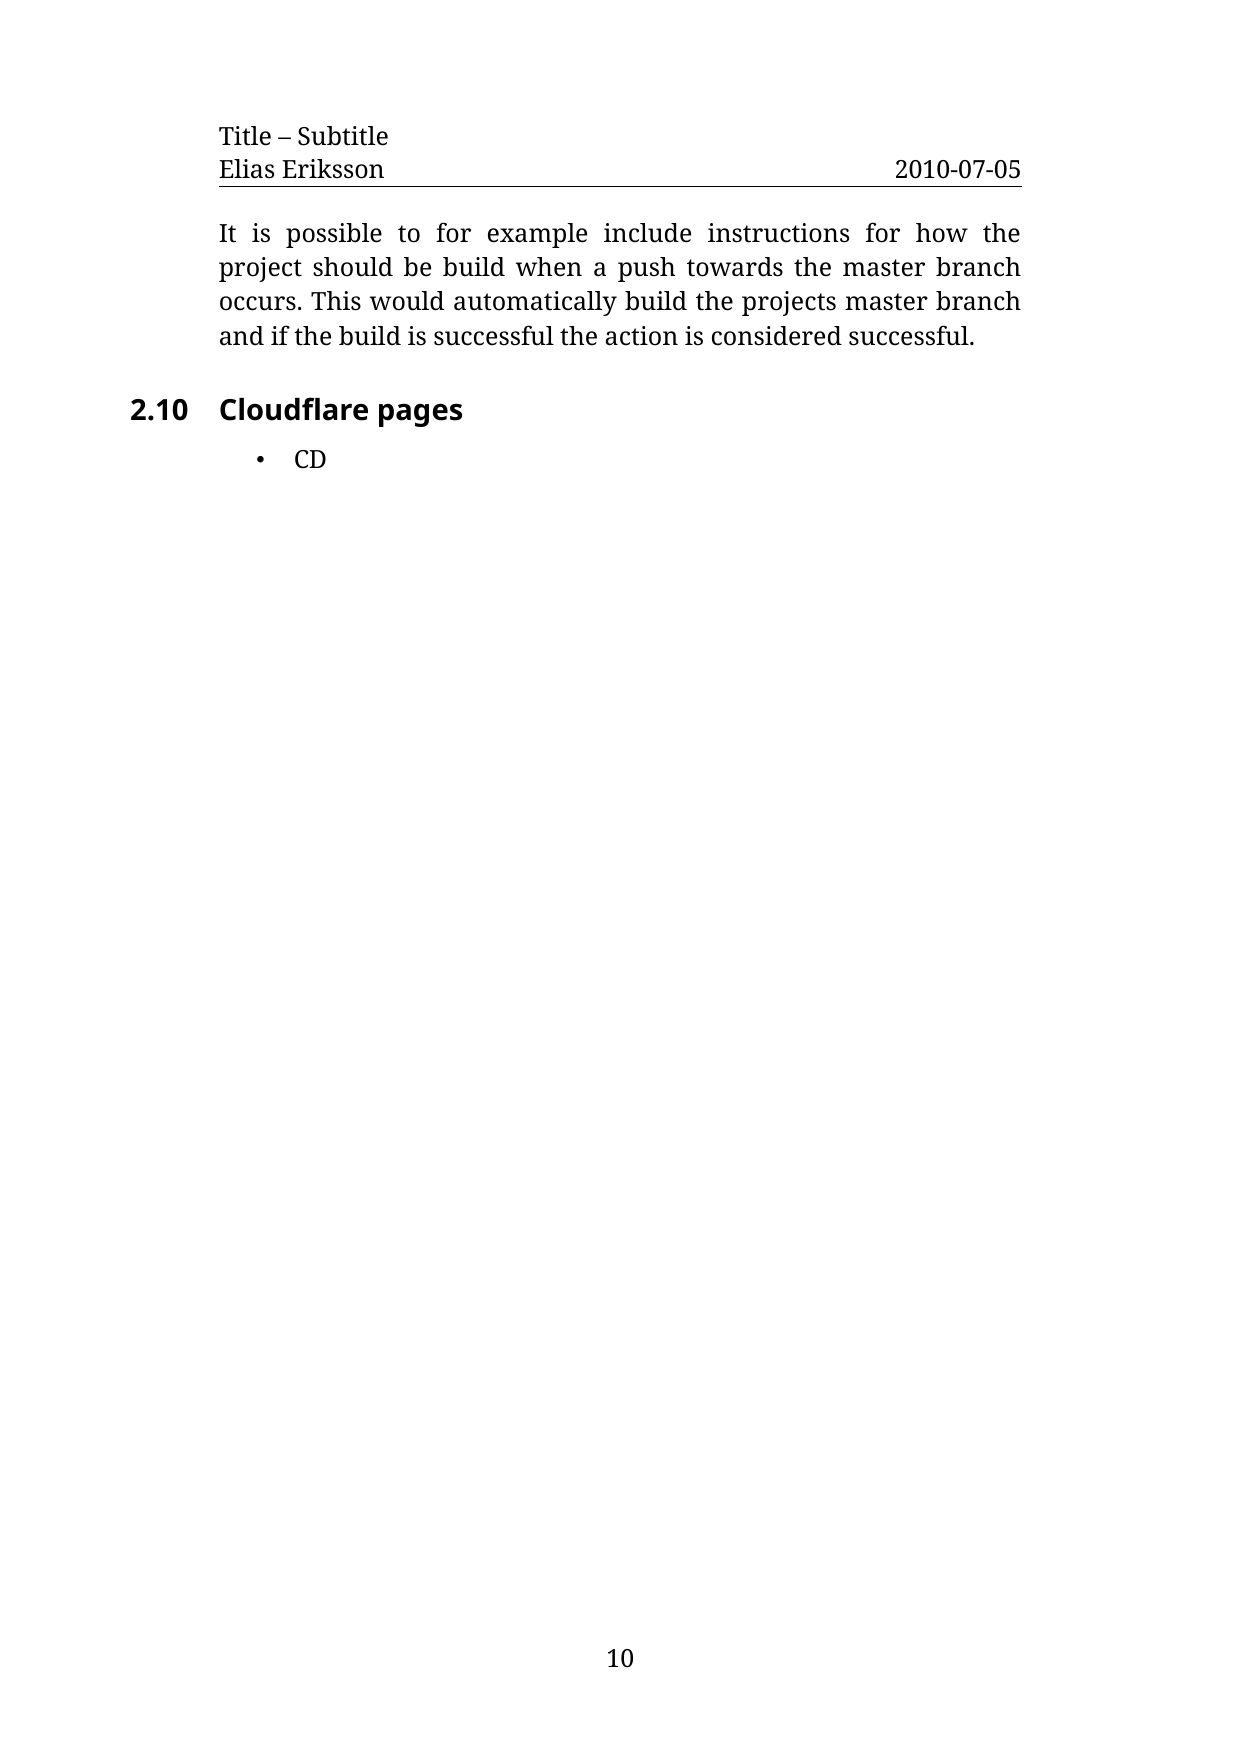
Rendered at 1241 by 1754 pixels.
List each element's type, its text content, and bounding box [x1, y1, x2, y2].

list CD [256, 442, 1022, 476]
text It is possible to for example include instructions for how the project should be build when a push towards the master branch occurs. This would automatically build the projects master branch and if the build is successful the action is considered successful. [218, 216, 1022, 352]
subtitle Cloudflare pages [130, 389, 1022, 429]
